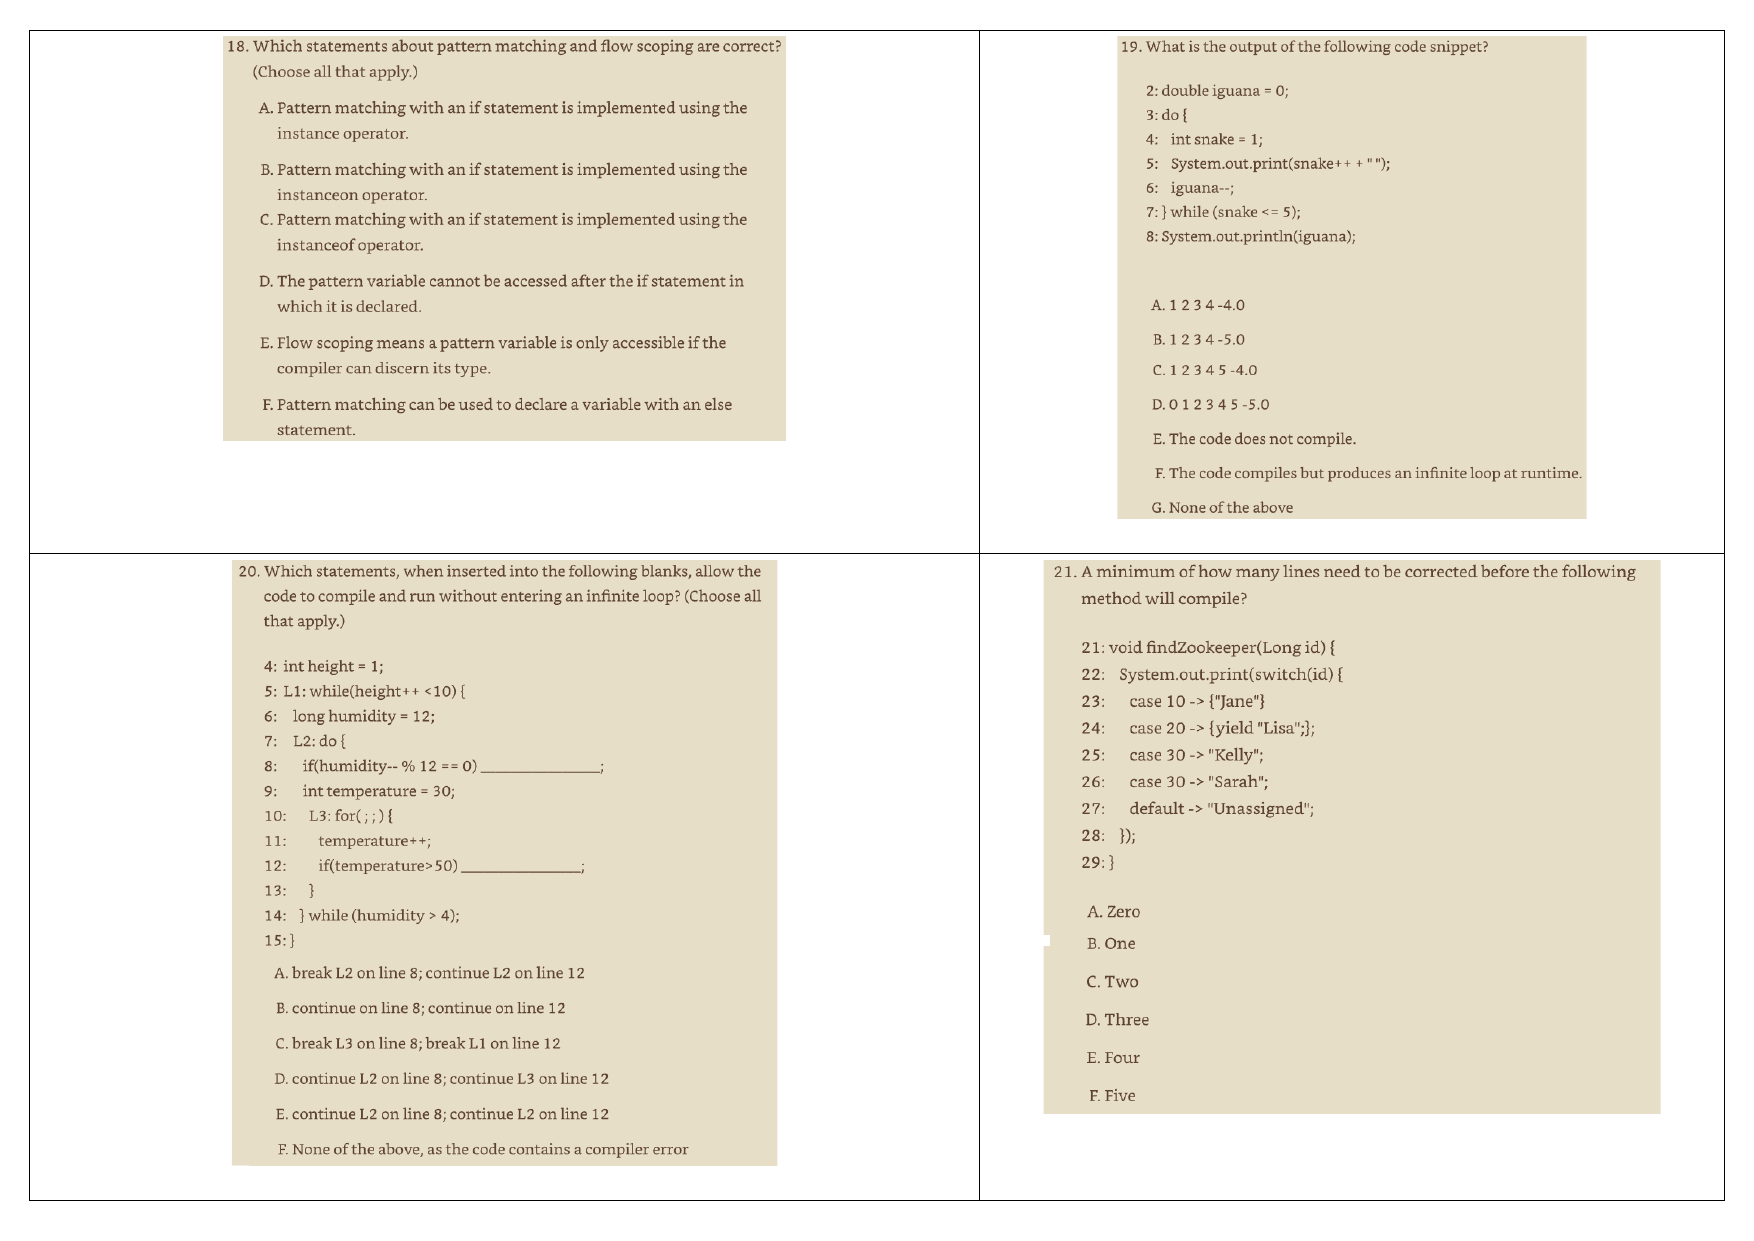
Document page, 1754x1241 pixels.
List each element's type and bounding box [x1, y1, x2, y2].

table_cell [980, 554, 1724, 1200]
table_cell [30, 554, 979, 1200]
picture [223, 36, 787, 441]
table_cell [30, 31, 979, 553]
picture [1117, 36, 1587, 519]
picture [1043, 560, 1661, 1114]
table_cell [980, 31, 1724, 553]
picture [231, 560, 778, 1166]
